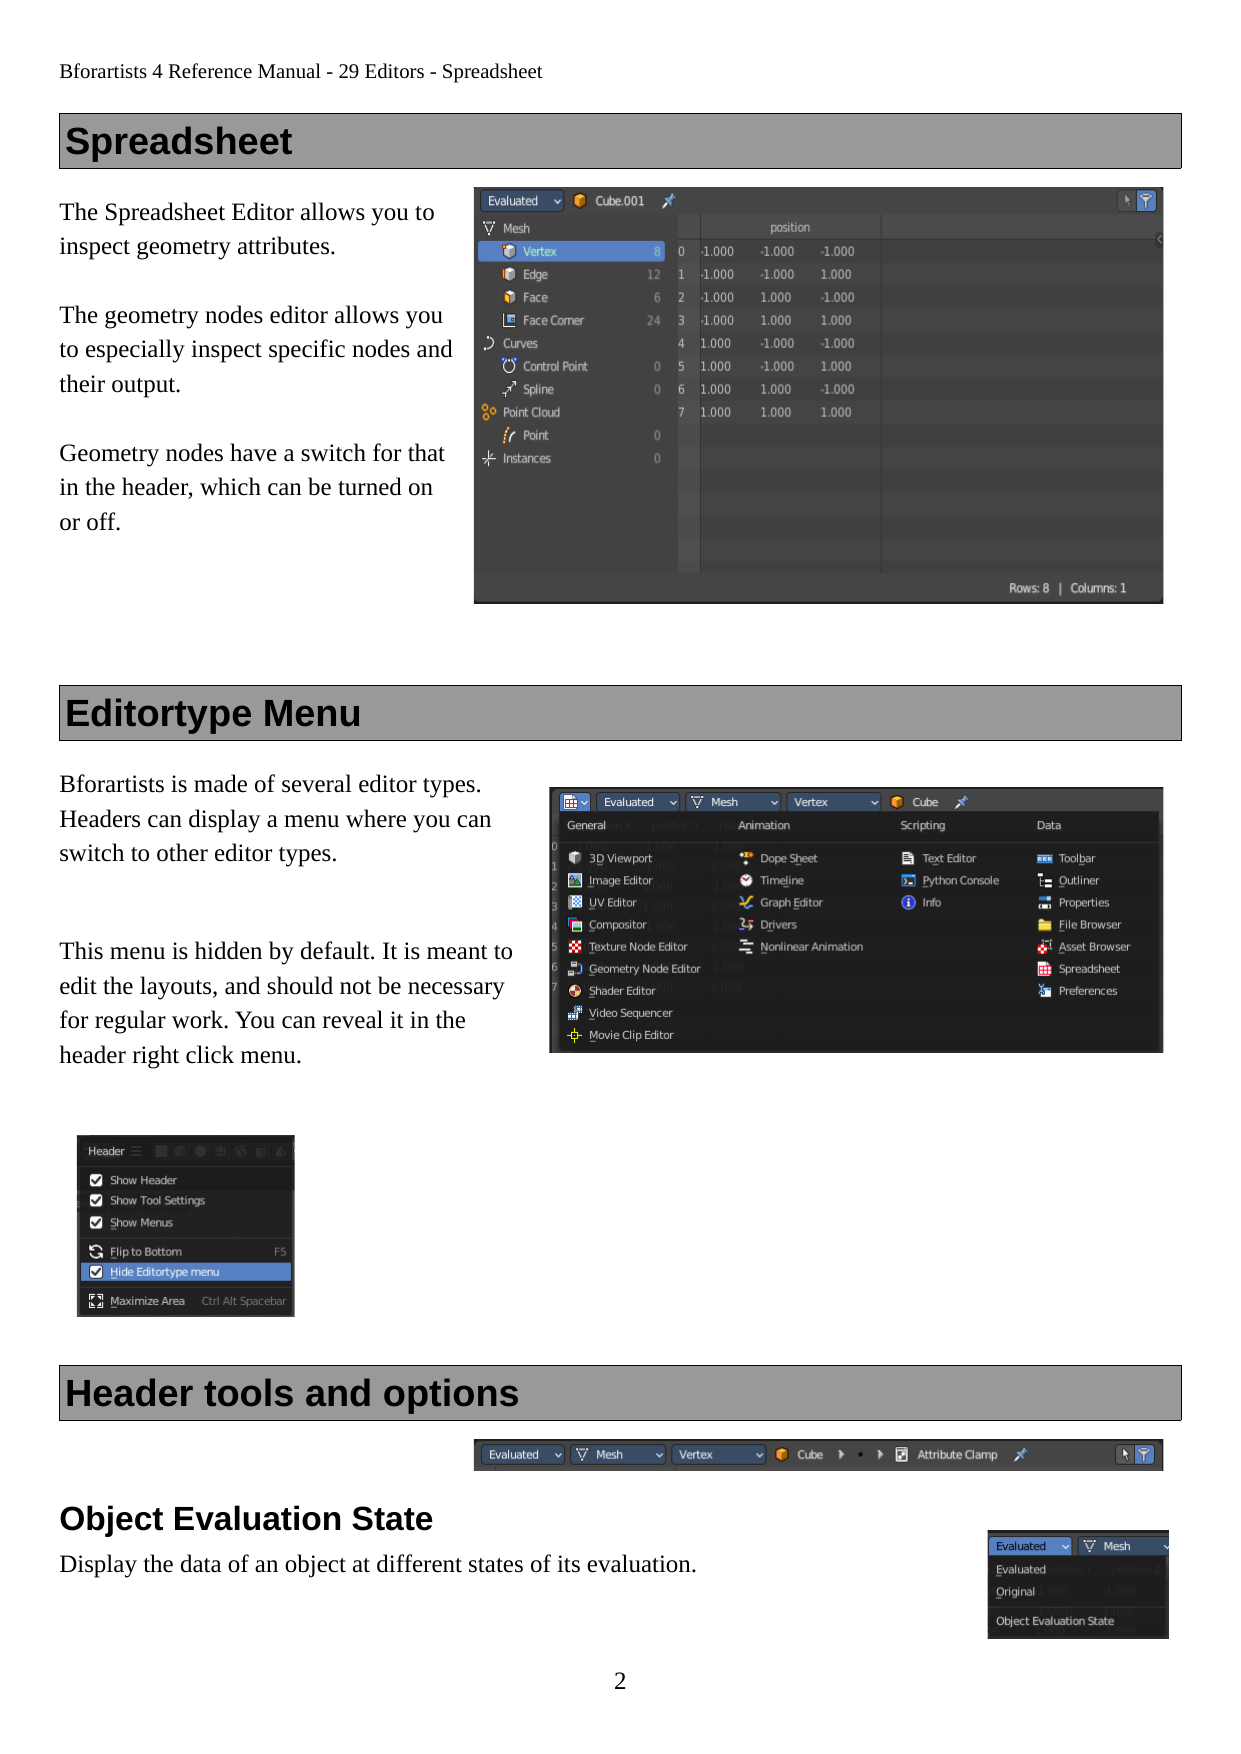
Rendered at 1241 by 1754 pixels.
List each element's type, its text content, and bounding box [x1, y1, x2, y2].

picture [473, 1439, 1164, 1471]
picture [987, 1530, 1169, 1639]
table_header Header tools and options [60, 1366, 1181, 1420]
subtitle Object Evaluation State [59, 1498, 1181, 1537]
text Geometry nodes have a switch for that in the header, which can be turned on or off. [59, 438, 473, 536]
picture [549, 787, 1164, 1053]
text Bforartists is made of several editor types. Headers can display a menu where you can switch to other editor types. [59, 769, 1181, 867]
text The Spreadsheet Editor allows you to inspect geometry attributes. [59, 197, 473, 260]
text Display the data of an object at different states of its evaluation. [59, 1549, 987, 1578]
text [1164, 438, 1181, 536]
table_header Editortype Menu [60, 686, 1181, 740]
table_header Spreadsheet [60, 114, 1181, 168]
text The geometry nodes editor allows you to especially inspect specific nodes and their output. [59, 300, 473, 398]
picture [473, 187, 1164, 604]
text This menu is hidden by default. It is meant to edit the layouts, and should not be necessary for regular work. You can reveal it in the header right click menu. [59, 936, 1181, 1068]
picture [76, 1135, 295, 1317]
